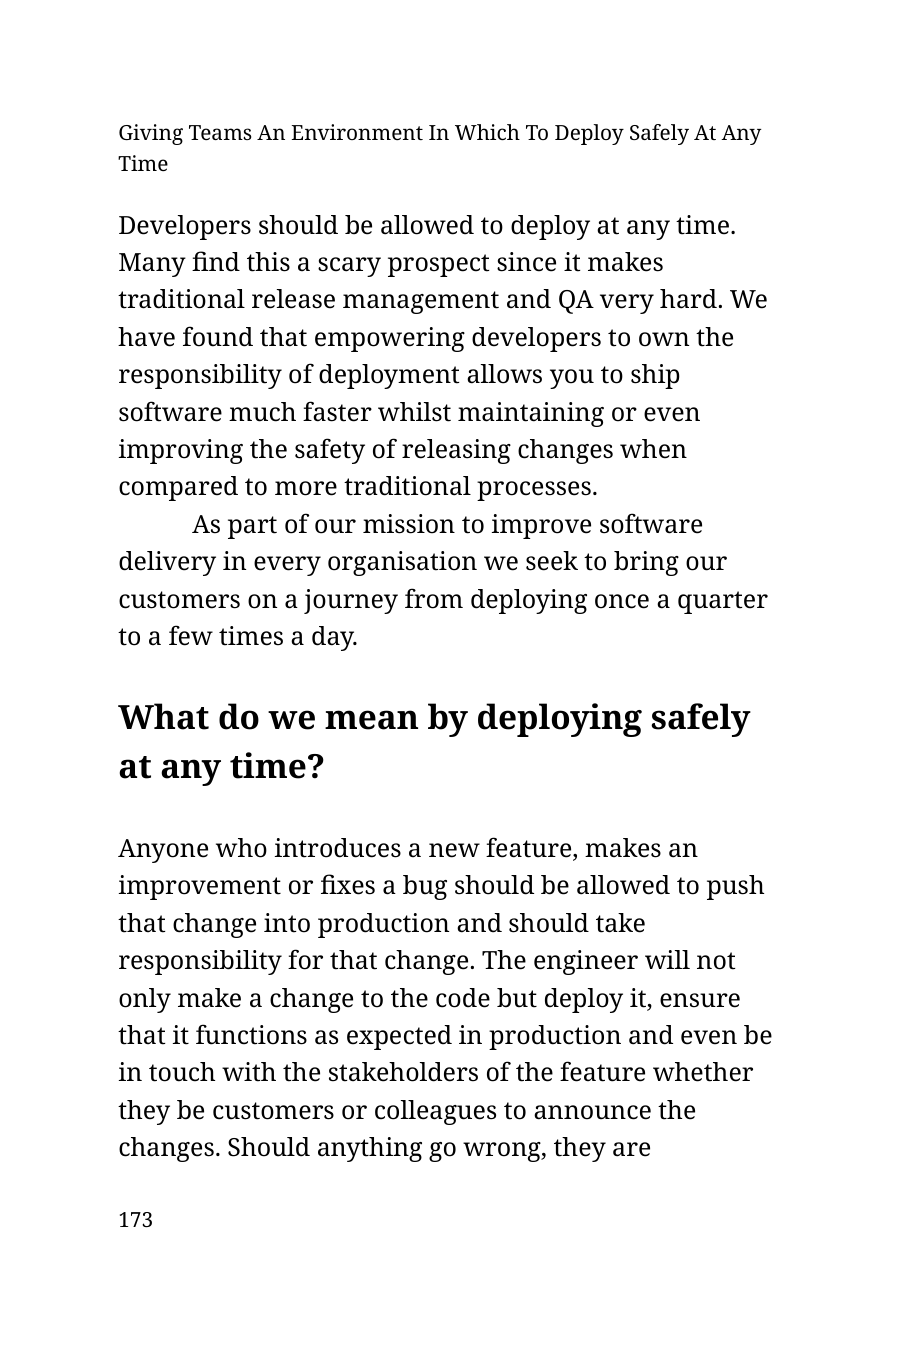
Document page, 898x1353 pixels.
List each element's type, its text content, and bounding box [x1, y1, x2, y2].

text Developers should be allowed to deploy at any time. Many find this a scary prospect since it makes traditional release management and QA very hard. We have found that empowering developers to own the responsibility of deployment allows you to ship software much faster whilst maintaining or even improving the safety of releasing changes when compared to more traditional processes. [118, 207, 779, 503]
text Anyone who introduces a new feature, makes an improvement or fixes a bug should be allowed to push that change into production and should take responsibility for that change. The engineer will not only make a change to the code but deploy it, ensure that it functions as expected in production and even be in touch with the stakeholders of the feature whether they be customers or colleagues to announce the changes. Should anything go wrong, they are [118, 831, 779, 1164]
text As part of our mission to improve software delivery in every organisation we seek to bring our customers on a journey from deploying once a quarter to a few times a day. [118, 506, 779, 653]
subtitle What do we mean by deploying safely at any time? [118, 693, 779, 789]
